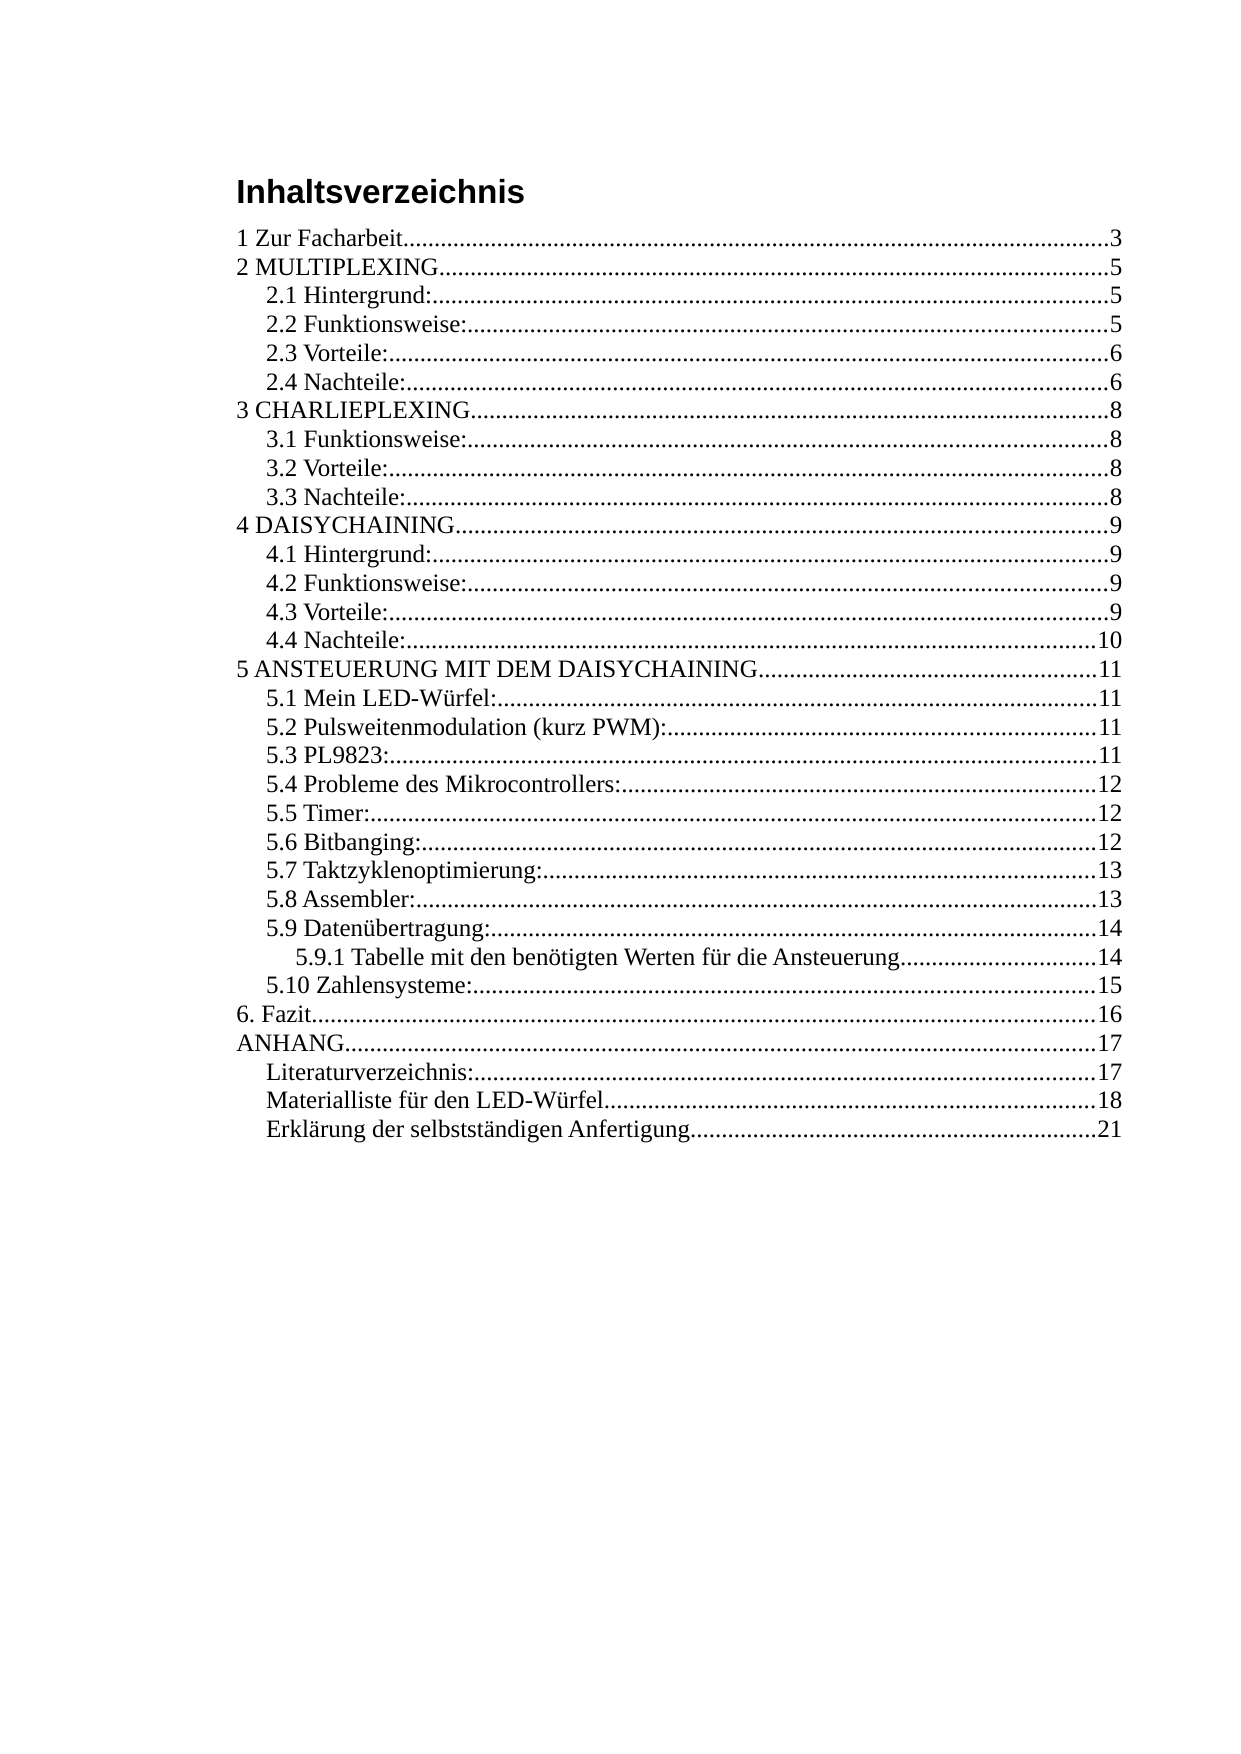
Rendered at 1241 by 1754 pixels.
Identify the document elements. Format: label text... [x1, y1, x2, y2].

text 3.2 Vorteile: 8 [266, 453, 1122, 482]
text 5.10 Zahlensysteme: 15 [266, 970, 1122, 999]
text 4.4 Nachteile: 10 [266, 625, 1122, 654]
text Materialliste für den LED-Würfel 18 [266, 1085, 1122, 1114]
text 3.3 Nachteile: 8 [266, 482, 1122, 510]
text 5.7 Taktzyklenoptimierung: 13 [266, 855, 1122, 884]
text 5.2 Pulsweitenmodulation (kurz PWM): 11 [266, 712, 1122, 740]
text 5.9.1 Tabelle mit den benötigten Werten für die Ansteuerung 14 [295, 942, 1122, 970]
text 2.1 Hintergrund: 5 [266, 280, 1122, 309]
text 3.1 Funktionsweise: 8 [266, 424, 1122, 453]
text 5.6 Bitbanging: 12 [266, 827, 1122, 855]
text 5.4 Probleme des Mikrocontrollers: 12 [266, 769, 1122, 798]
text Erklärung der selbstständigen Anfertigung 21 [266, 1114, 1122, 1143]
text 4.1 Hintergrund: 9 [266, 539, 1122, 568]
text 5.5 Timer: 12 [266, 798, 1122, 827]
text 4.2 Funktionsweise: 9 [266, 568, 1122, 597]
text 3 CHARLIEPLEXING 8 [236, 395, 1122, 424]
text 5.1 Mein LED-Würfel: 11 [266, 683, 1122, 712]
text 5.8 Assembler: 13 [266, 884, 1122, 913]
text 5.9 Datenübertragung: 14 [266, 913, 1122, 942]
text 2.3 Vorteile: 6 [266, 338, 1122, 367]
text 4 DAISYCHAINING 9 [236, 510, 1122, 539]
text 5 ANSTEUERUNG MIT DEM DAISYCHAINING 11 [236, 654, 1122, 683]
text 4.3 Vorteile: 9 [266, 597, 1122, 625]
text 2 MULTIPLEXING 5 [236, 252, 1122, 280]
subtitle Inhaltsverzeichnis [236, 172, 1122, 210]
text ANHANG 17 [236, 1028, 1122, 1057]
text 6. Fazit 16 [236, 999, 1122, 1028]
text 1 Zur Facharbeit 3 [236, 223, 1122, 252]
text 2.4 Nachteile: 6 [266, 367, 1122, 395]
text Literaturverzeichnis: 17 [266, 1057, 1122, 1085]
text 5.3 PL9823: 11 [266, 740, 1122, 769]
text 2.2 Funktionsweise: 5 [266, 309, 1122, 338]
